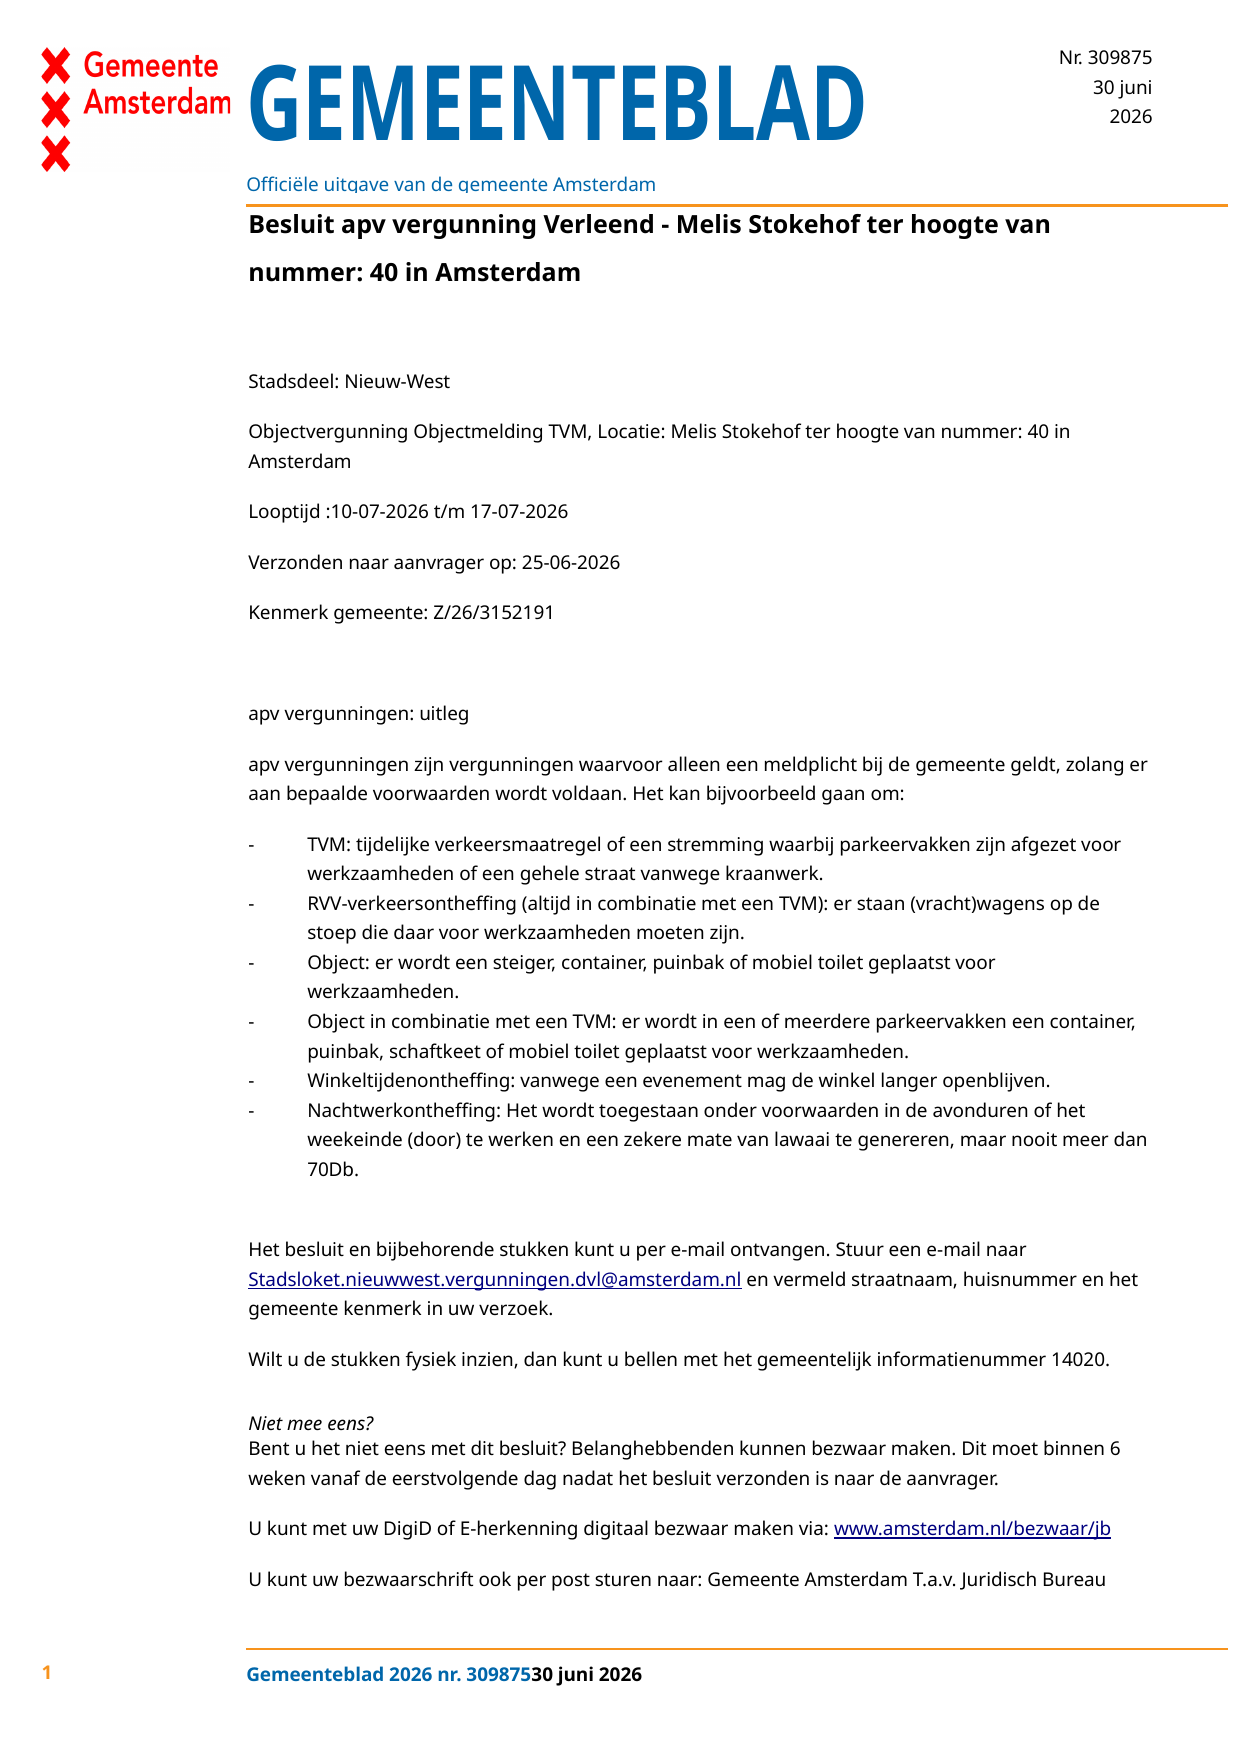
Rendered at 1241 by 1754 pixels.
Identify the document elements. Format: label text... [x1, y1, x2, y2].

text apv vergunningen zijn vergunningen waarvoor alleen een meldplicht bij de gemeente geldt, zolang er aan bepaalde voorwaarden wordt voldaan. Het kan bijvoorbeeld gaan om: [248, 751, 1152, 806]
list Object in combinatie met een TVM: er wordt in een of meerdere parkeervakken een container, puinbak, schaftkeet of mobiel toilet geplaatst voor werkzaamheden. [248, 1008, 1152, 1064]
text Stadsdeel: Nieuw-West [248, 368, 1152, 394]
text U kunt met uw DigiD of E-herkenning digitaal bezwaar maken via: www.amsterdam.nl/bezwaar/jb [248, 1516, 1152, 1541]
list Object: er wordt een steiger, container, puinbak of mobiel toilet geplaatst voor werkzaamheden. [248, 949, 1152, 1004]
text Looptijd :10-07-2026 t/m 17-07-2026 [248, 499, 1152, 524]
text Objectvergunning Objectmelding TVM, Locatie: Melis Stokehof ter hoogte van nummer: 40 in Amsterdam [248, 419, 1152, 474]
text apv vergunningen: uitleg [248, 700, 1152, 726]
list TVM: tijdelijke verkeersmaatregel of een stremming waarbij parkeervakken zijn afgezet voor werkzaamheden of een gehele straat vanwege kraanwerk. [248, 831, 1152, 886]
text Bent u het niet eens met dit besluit? Belanghebbenden kunnen bezwaar maken. Dit moet binnen 6 weken vanaf de eerstvolgende dag nadat het besluit verzonden is naar de aanvrager. [248, 1436, 1152, 1491]
picture [41, 47, 231, 172]
list Nachtwerkontheffing: Het wordt toegestaan onder voorwaarden in de avonduren of het weekeinde (door) te werken en een zekere mate van lawaai te genereren, maar nooit meer dan 70Db. [248, 1097, 1152, 1182]
text Verzonden naar aanvrager op: 25-06-2026 [248, 549, 1152, 575]
list RVV-verkeersontheffing (altijd in combinatie met een TVM): er staan (vracht)wagens op de stoep die daar voor werkzaamheden moeten zijn. [248, 890, 1152, 945]
text Het besluit en bijbehorende stukken kunt u per e-mail ontvangen. Stuur een e-mail naar Stadsloket.nieuwwest.vergunningen.dvl@amsterdam.nl en vermeld straatnaam, huisnummer en het gemeente kenmerk in uw verzoek. [248, 1236, 1152, 1321]
text U kunt uw bezwaarschrift ook per post sturen naar: Gemeente Amsterdam T.a.v. Juridisch Bureau [248, 1566, 1152, 1592]
text Niet mee eens? [248, 1410, 1152, 1436]
text Besluit apv vergunning Verleend - Melis Stokehof ter hoogte van nummer: 40 in Amsterdam [248, 207, 1152, 288]
list Winkeltijdenontheffing: vanwege een evenement mag de winkel langer openblijven. [248, 1067, 1152, 1093]
text Kenmerk gemeente: Z/26/3152191 [248, 599, 1152, 625]
text Wilt u de stukken fysiek inzien, dan kunt u bellen met het gemeentelijk informatienummer 14020. [248, 1346, 1152, 1372]
